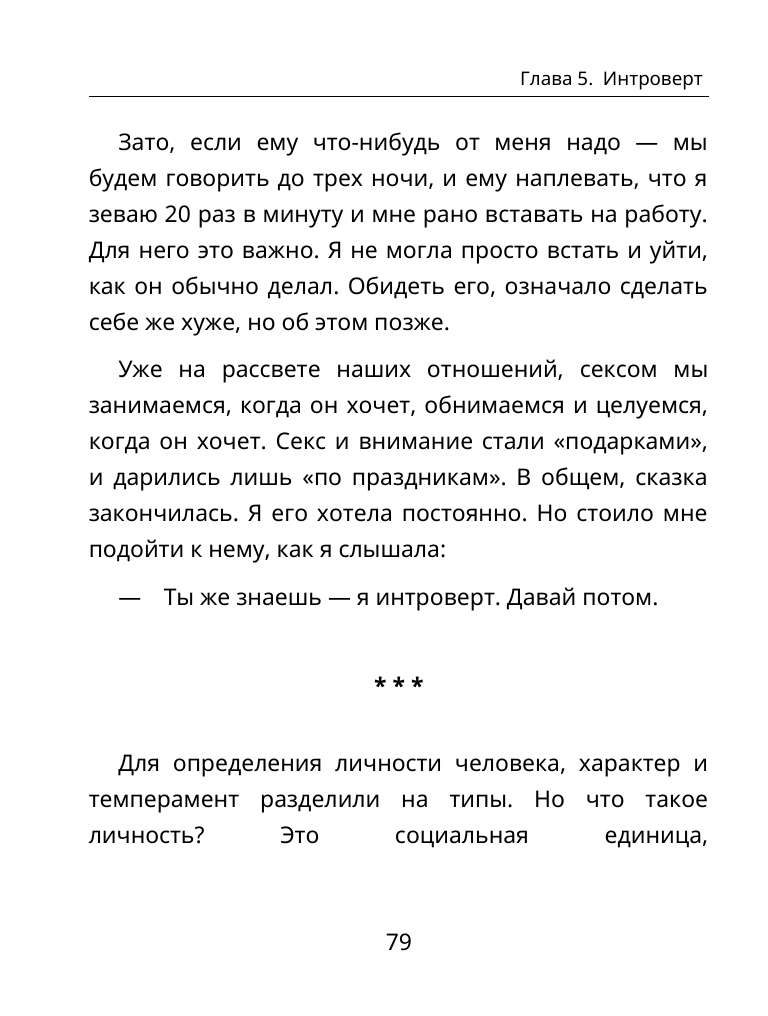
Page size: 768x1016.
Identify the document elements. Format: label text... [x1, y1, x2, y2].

text Уже на рассвете наших отношений, сексом мы занимаемся, когда он хочет, обнимаемся и целуемся, когда он хочет. Секс и внимание стали «подарками», и дарились лишь «по праздникам». В общем, сказка закончилась. Я его хотела постоянно. Но стоило мне подойти к нему, как я слышала: [88, 353, 709, 564]
list Ты же знаешь — я интроверт. Давай потом. [88, 581, 709, 612]
text Для определения личности человека, характер и темперамент разделили на типы. Но что такое личность? Это социальная единица, [88, 747, 709, 850]
subtitle * * * [88, 670, 709, 701]
text Зато, если ему что-нибудь от меня надо — мы будем говорить до трех ночи, и ему наплевать, что я зеваю 20 раз в минуту и мне рано вставать на работу. Для него это важно. Я не могла просто встать и уйти, как он обычно делал. Обидеть его, означало сделать себе же хуже, но об этом позже. [88, 126, 709, 337]
